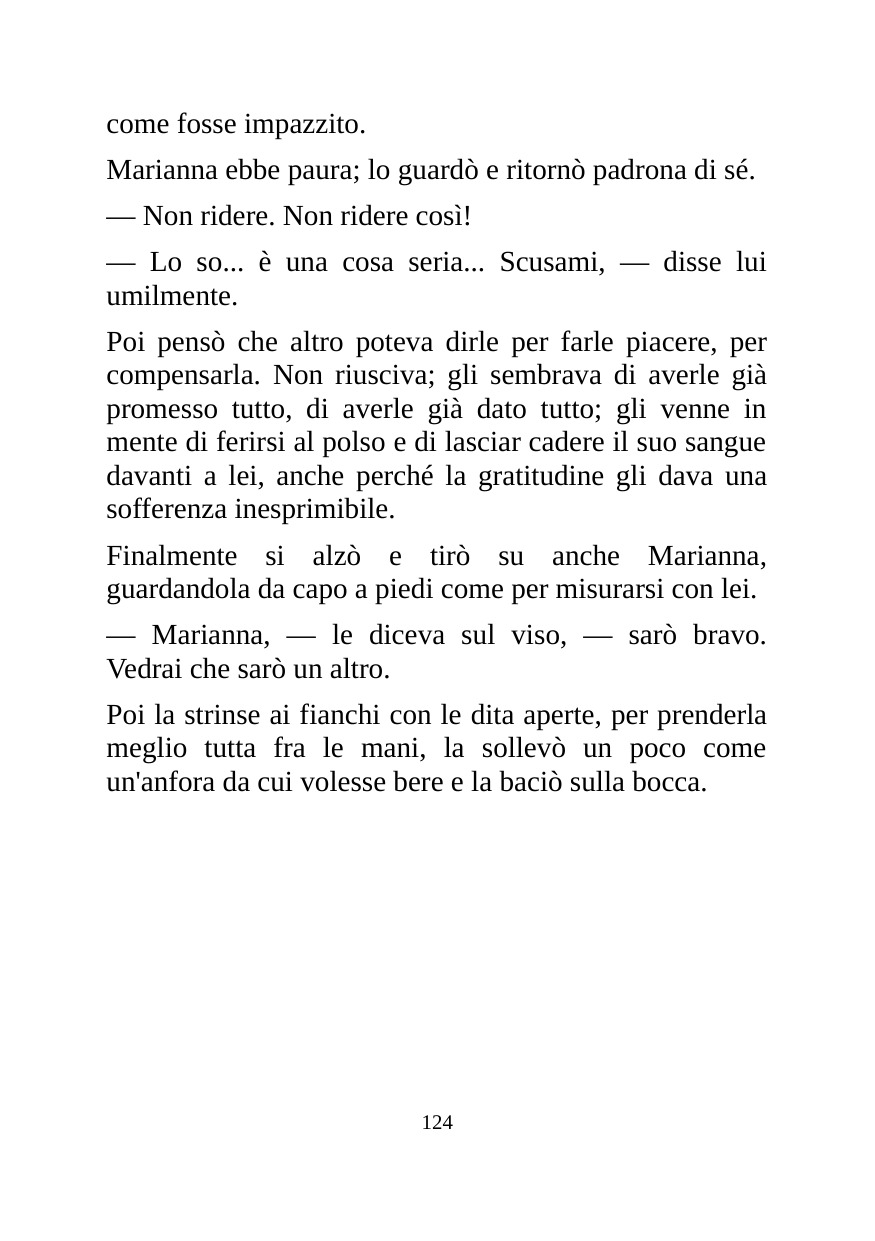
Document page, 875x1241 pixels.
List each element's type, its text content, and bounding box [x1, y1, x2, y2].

text — Lo so... è una cosa seria... Scusami, — disse lui umilmente. [106, 244, 768, 311]
text Poi la strinse ai fianchi con le dita aperte, per prenderla meglio tutta fra le mani, la sollevò un poco come un'anfora da cui volesse bere e la baciò sulla bocca. [106, 697, 768, 797]
text Finalmente si alzò e tirò su anche Marianna, guardandola da capo a piedi come per misurarsi con lei. [106, 538, 768, 605]
text come fosse impazzito. [106, 106, 768, 140]
text — Marianna, — le diceva sul viso, — sarò bravo. Vedrai che sarò un altro. [106, 617, 768, 684]
text Marianna ebbe paura; lo guardò e ritornò padrona di sé. [106, 152, 768, 186]
text — Non ridere. Non ridere così! [106, 198, 768, 232]
text Poi pensò che altro poteva dirle per farle piacere, per compensarla. Non riusciva; gli sembrava di averle già promesso tutto, di averle già dato tutto; gli venne in mente di ferirsi al polso e di lasciar cadere il suo sangue davanti a lei, anche perché la gratitudine gli dava una sofferenza inesprimibile. [106, 324, 768, 525]
